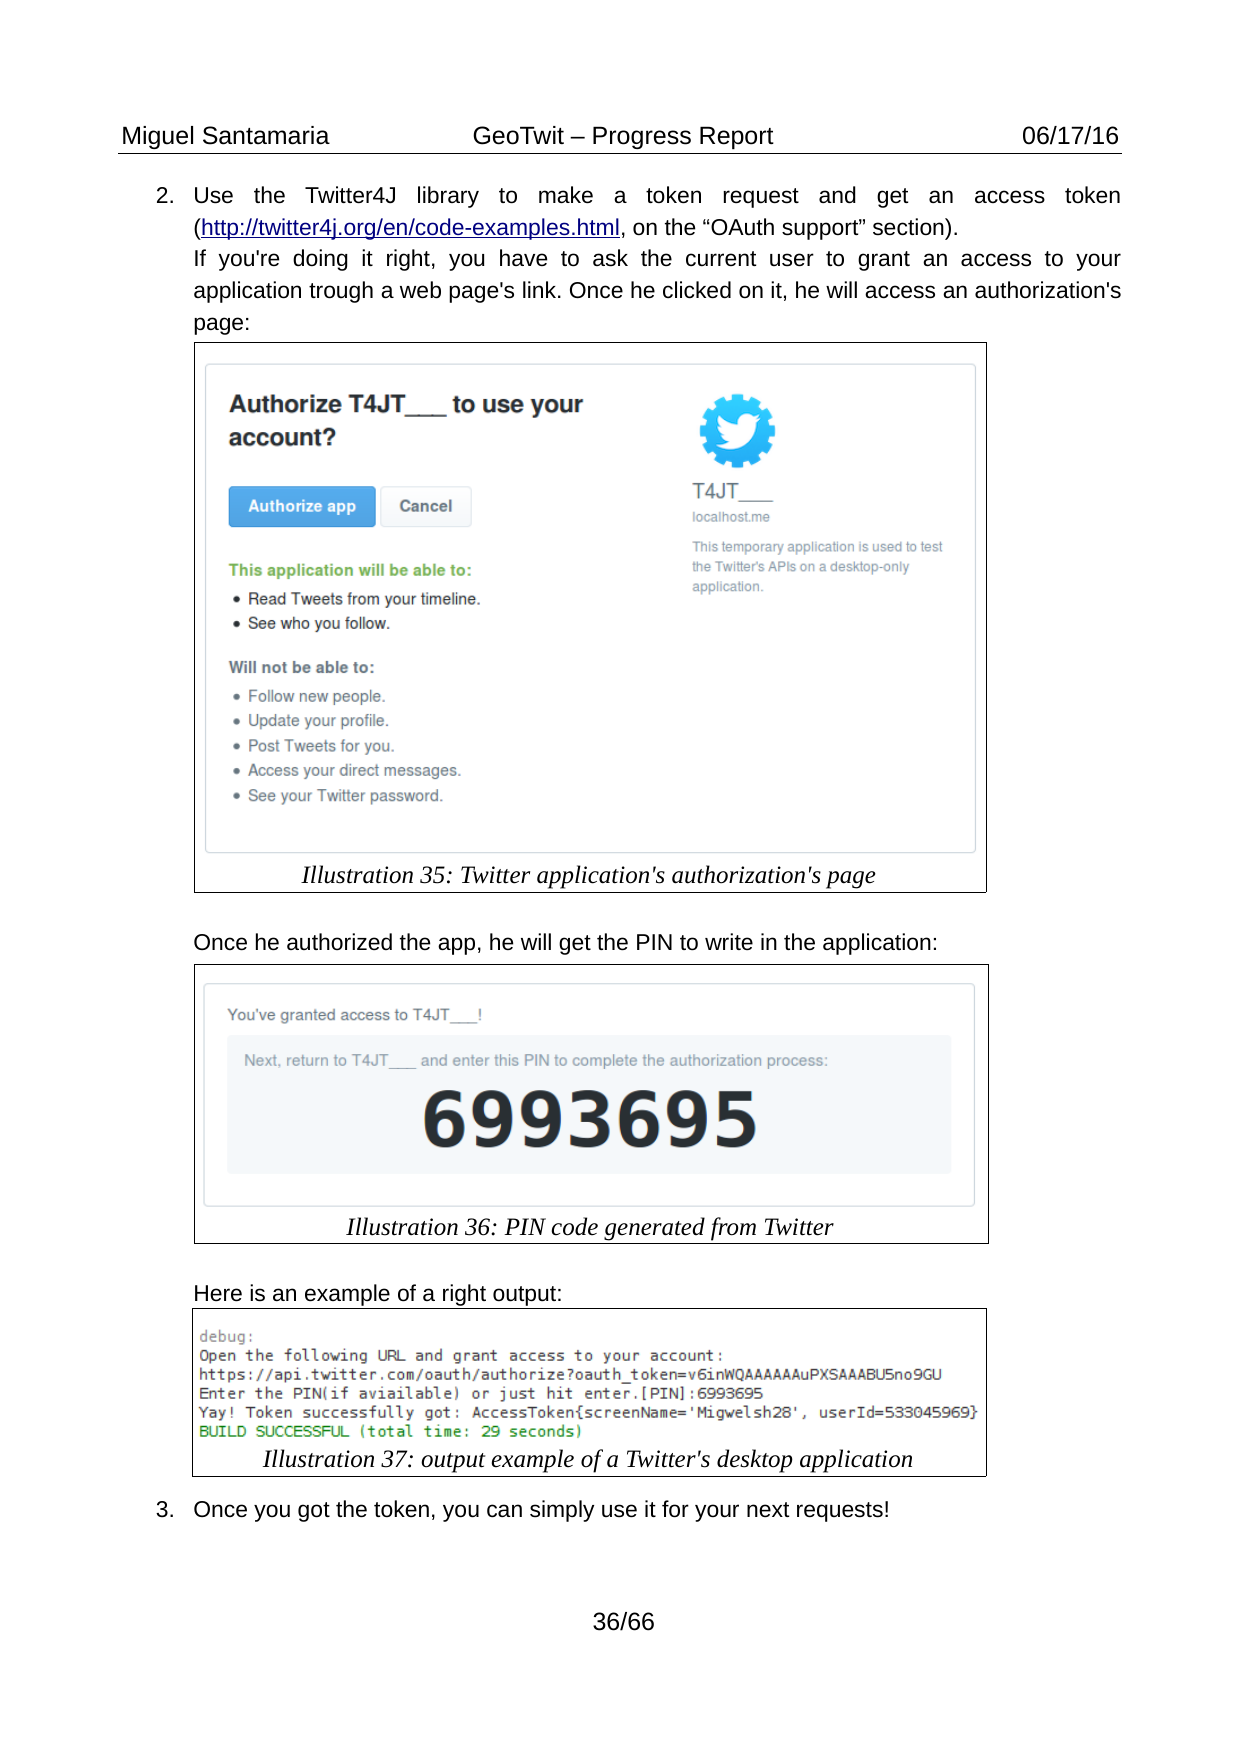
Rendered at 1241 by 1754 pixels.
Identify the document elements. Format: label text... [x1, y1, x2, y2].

list Here is an example of a right output: [156, 1209, 1122, 1307]
list Illustration 37: output example of a Twitter's desktop application [195, 1445, 983, 1473]
list Illustration 36: PIN code generated from Twitter [197, 1209, 985, 1240]
picture [200, 979, 983, 1212]
list Use the Twitter4J library to make a token request and get an access token (http://twitter4j.org/en/code-examples.html, on the “OAuth support” section). [156, 182, 1122, 240]
picture [195, 1323, 984, 1445]
list [195, 857, 986, 892]
list Once he authorized the app, he will get the PIN to write in the application: [156, 929, 1122, 955]
list Illustration 35: Twitter application's authorization's page [197, 861, 983, 889]
picture [196, 357, 984, 861]
list Once you got the token, you can simply use it for your next requests! [156, 1496, 1122, 1522]
list If you're doing it right, you have to ask the current user to grant an access to your application trough a web page's link. Once he clicked on it, he will access an authorization's page: [156, 245, 1122, 335]
